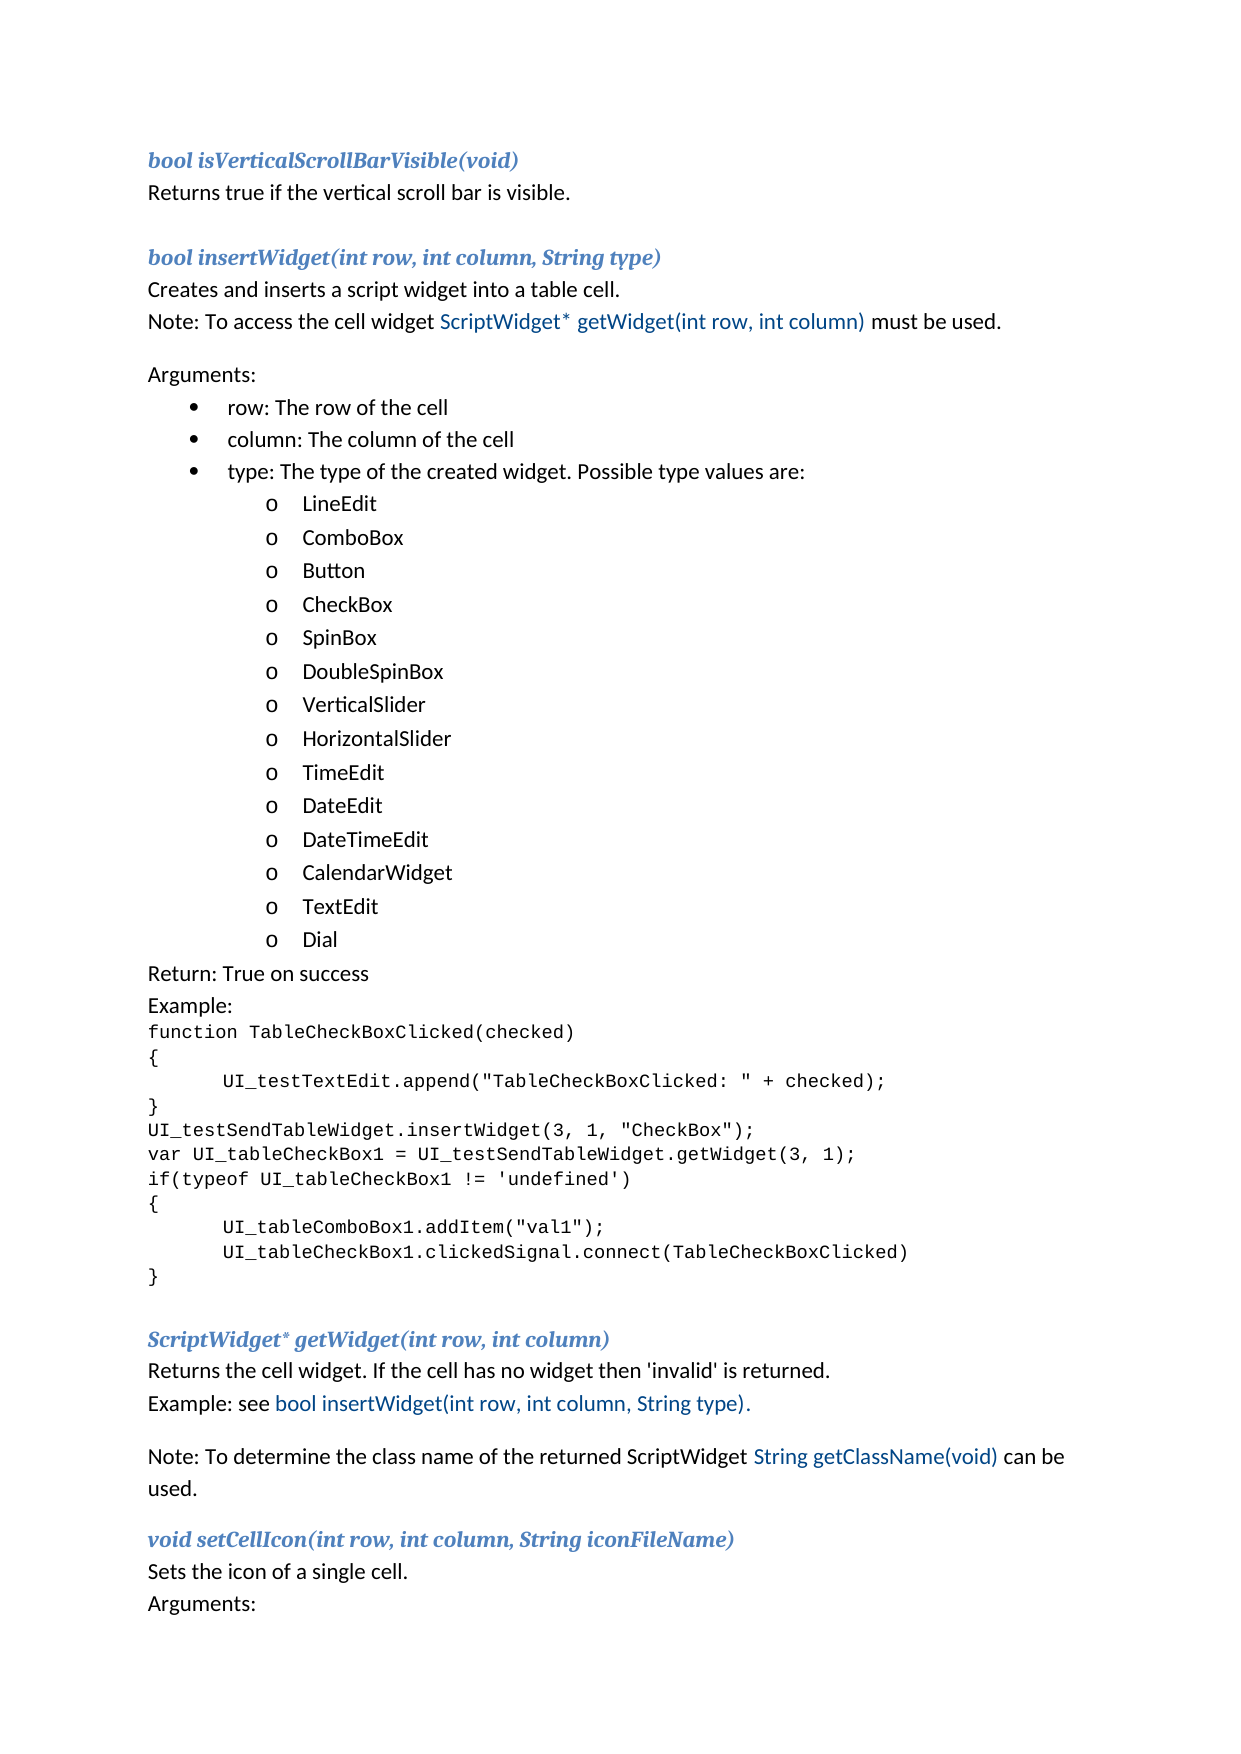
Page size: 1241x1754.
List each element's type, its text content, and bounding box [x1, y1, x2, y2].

list CalendarWidget [265, 858, 1093, 887]
text Note: To access the cell widget ScriptWidget* getWidget(int row, int column) must be used. [148, 307, 1093, 336]
list Dial [265, 925, 1093, 954]
text } [148, 1096, 1093, 1118]
list SpinBox [265, 623, 1093, 653]
list HorizontalSlider [265, 724, 1093, 753]
subtitle bool isVerticalScrollBarVisible(void) [148, 148, 1093, 174]
list TextEdit [265, 892, 1093, 921]
list ComboBox [265, 523, 1093, 552]
text Returns true if the vertical scroll bar is visible. [148, 178, 1093, 206]
text Returns the cell widget. If the cell has no widget then 'invalid' is returned. [148, 1357, 1093, 1385]
subtitle void setCellIcon(int row, int column, String iconFileName) [148, 1527, 1093, 1553]
text Example: see bool insertWidget(int row, int column, String type). [148, 1389, 1093, 1417]
list type: The type of the created widget. Possible type values are: [190, 457, 1093, 485]
list LineEdit [265, 489, 1093, 518]
list column: The column of the cell [190, 425, 1093, 453]
text Creates and inserts a script widget into a table cell. [148, 275, 1093, 303]
text } [148, 1267, 1093, 1288]
list TimeEdit [265, 758, 1093, 787]
list DateEdit [265, 791, 1093, 820]
text function TableCheckBoxClicked(checked) [148, 1023, 1093, 1044]
list row: The row of the cell [190, 393, 1093, 421]
text if(typeof UI_tableCheckBox1 != 'undefined') [148, 1169, 1093, 1191]
list Button [265, 556, 1093, 586]
text Example: [148, 991, 1093, 1019]
subtitle bool insertWidget(int row, int column, String type) [148, 245, 1093, 271]
text Arguments: [148, 1589, 1093, 1617]
text { [148, 1048, 1093, 1069]
list DateTimeEdit [265, 825, 1093, 854]
text Arguments: [148, 361, 1093, 388]
text Sets the icon of a single cell. [148, 1557, 1093, 1585]
list DoubleSpinBox [265, 657, 1093, 686]
list CheckBox [265, 590, 1093, 619]
text UI_testTextEdit.append("TableCheckBoxClicked: " + checked); [148, 1072, 1093, 1093]
list VerticalSlider [265, 691, 1093, 720]
text Note: To determine the class name of the returned ScriptWidget String getClassName(void) can be used. [148, 1442, 1093, 1502]
text var UI_tableCheckBox1 = UI_testSendTableWidget.getWidget(3, 1); [148, 1145, 1093, 1166]
text UI_testSendTableWidget.insertWidget(3, 1, "CheckBox"); [148, 1121, 1093, 1142]
text Return: True on success [148, 959, 1093, 987]
text UI_tableCheckBox1.clickedSignal.connect(TableCheckBoxClicked) [148, 1243, 1093, 1264]
subtitle ScriptWidget* getWidget(int row, int column) [148, 1326, 1093, 1353]
text { [148, 1194, 1093, 1215]
text UI_tableComboBox1.addItem("val1"); [148, 1218, 1093, 1239]
